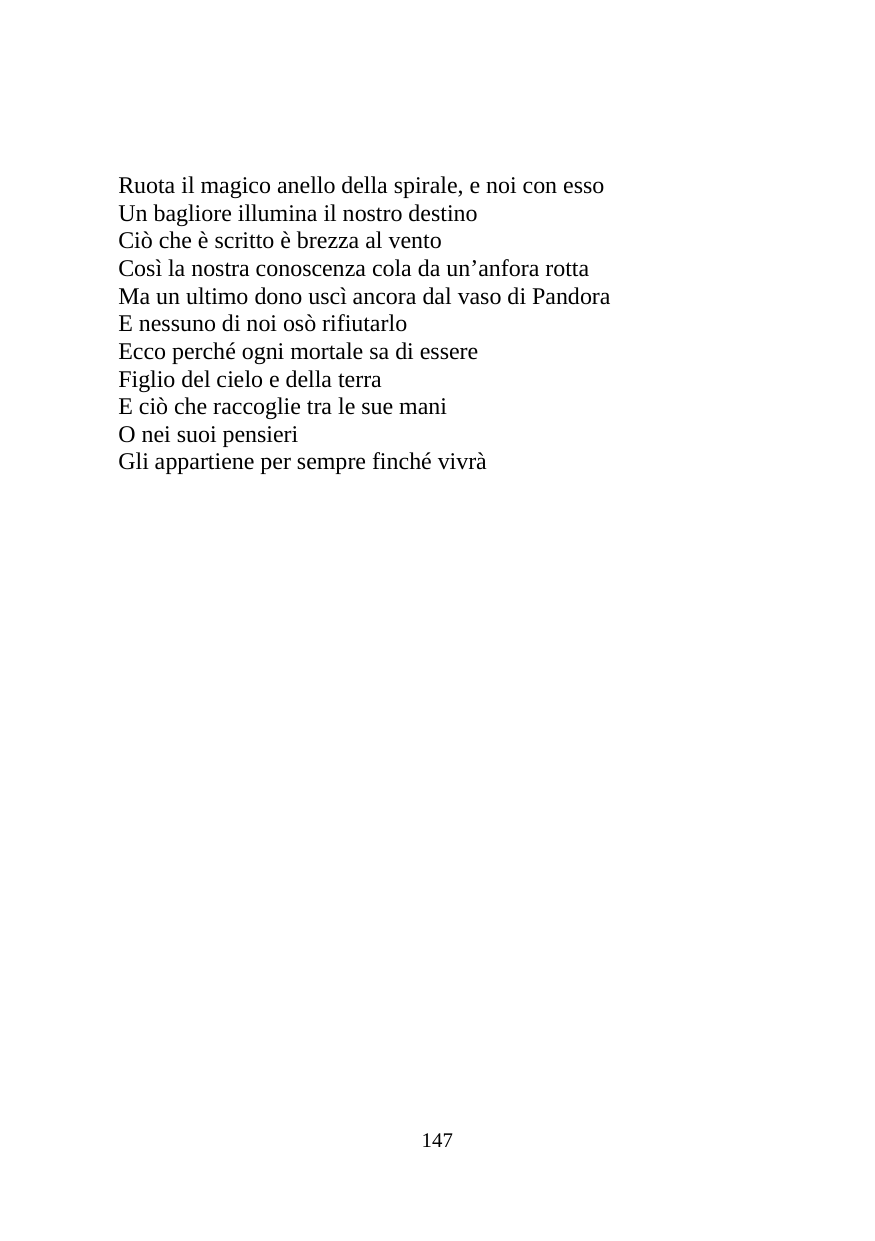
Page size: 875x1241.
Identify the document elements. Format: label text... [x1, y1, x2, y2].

text E nessuno di noi osò rifiutarlo [88, 309, 786, 337]
text Così la nostra conoscenza cola da un’anfora rotta [88, 254, 786, 282]
text Ma un ultimo dono uscì ancora dal vaso di Pandora [88, 282, 786, 309]
text Gli appartiene per sempre finché vivrà [88, 447, 786, 475]
text Ruota il magico anello della spirale, e noi con esso [88, 171, 786, 199]
text Ecco perché ogni mortale sa di essere [88, 337, 786, 364]
text Figlio del cielo e della terra [88, 364, 786, 392]
text Un bagliore illumina il nostro destino [88, 199, 786, 227]
text E ciò che raccoglie tra le sue mani [88, 392, 786, 420]
text Ciò che è scritto è brezza al vento [88, 227, 786, 254]
text O nei suoi pensieri [88, 420, 786, 447]
